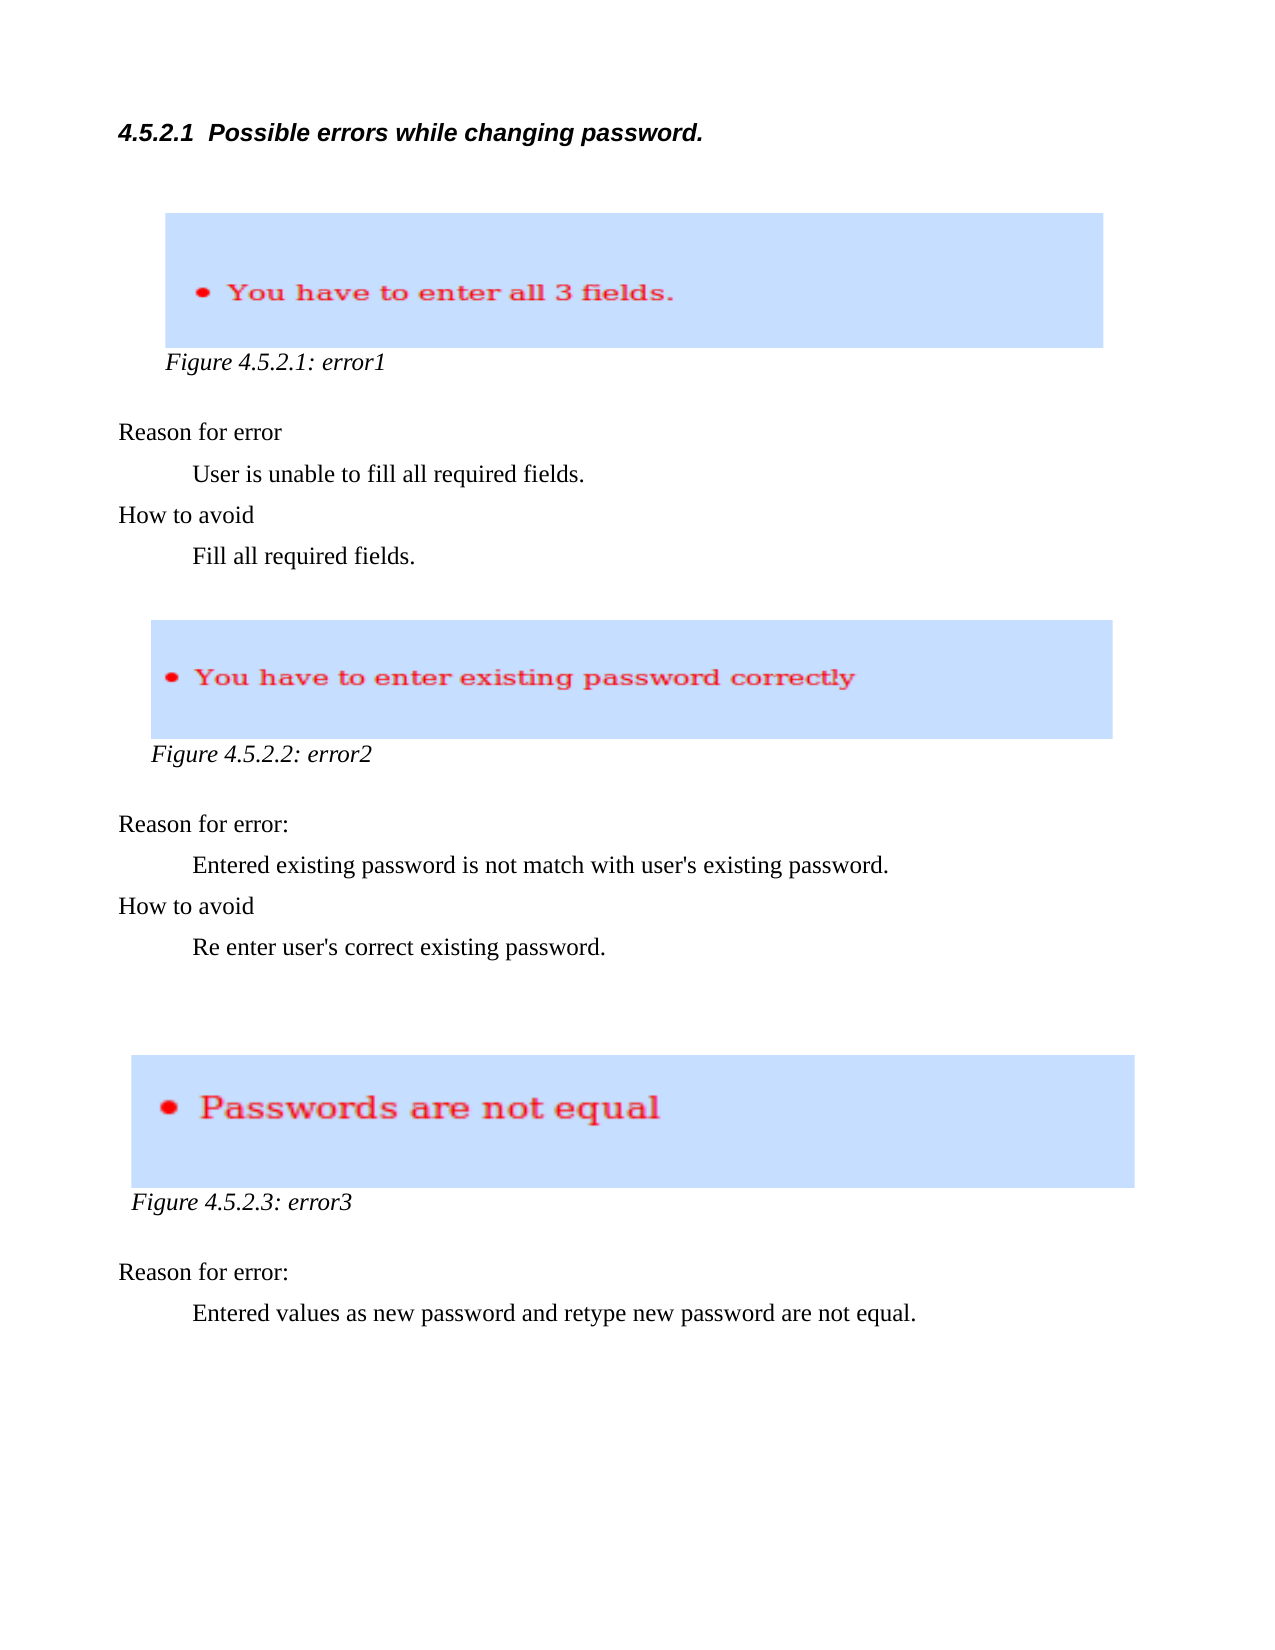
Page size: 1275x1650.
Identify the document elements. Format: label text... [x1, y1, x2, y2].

text Fill all required fields. [118, 541, 1157, 570]
text How to avoid [118, 891, 1157, 920]
text Reason for error [118, 417, 1157, 446]
text Figure 4.5.2.2: error2 [151, 739, 1113, 767]
picture [165, 213, 1104, 348]
text User is unable to fill all required fields. [118, 459, 1157, 487]
text Entered existing password is not match with user's existing password. [118, 850, 1157, 879]
text Figure 4.5.2.3: error3 [131, 1188, 1134, 1216]
text Entered values as new password and retype new password are not equal. [118, 1298, 1157, 1327]
text Figure 4.5.2.1: error1 [165, 348, 1103, 376]
text Reason for error: [118, 809, 1157, 837]
text How to avoid [118, 500, 1157, 529]
picture [151, 620, 1113, 739]
picture [131, 1055, 1135, 1188]
text Reason for error: [118, 1257, 1157, 1286]
subtitle Possible errors while changing password. [118, 118, 1157, 147]
text Re enter user's correct existing password. [118, 932, 1157, 961]
